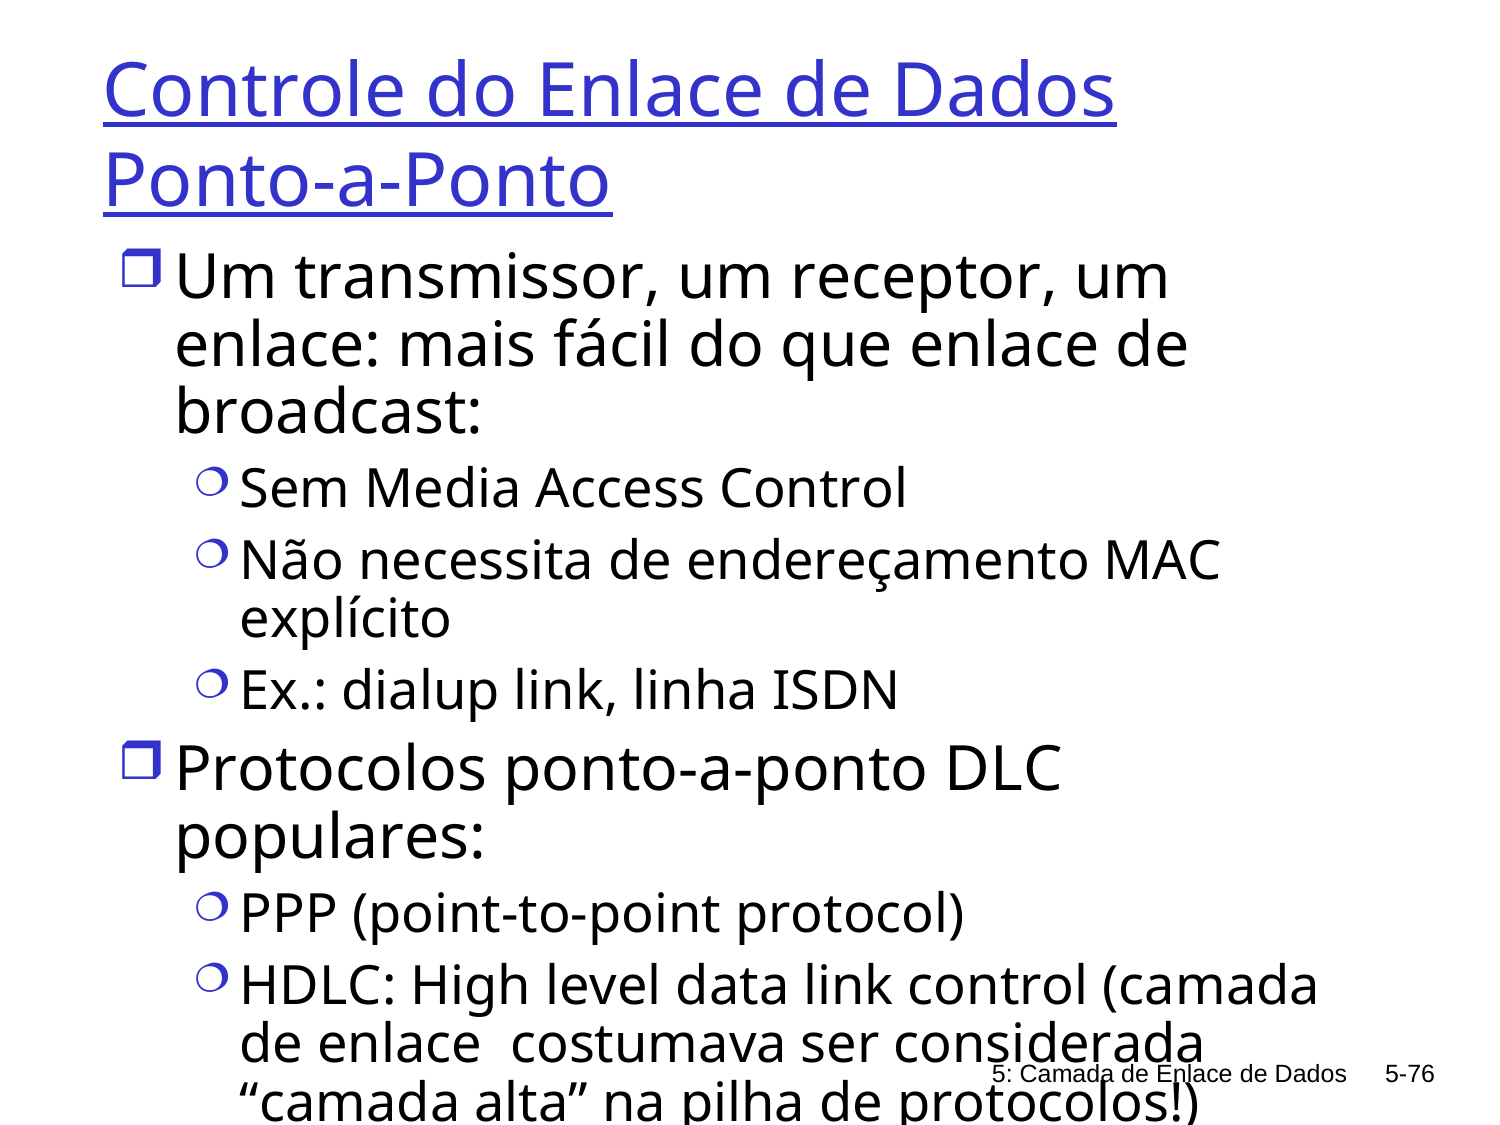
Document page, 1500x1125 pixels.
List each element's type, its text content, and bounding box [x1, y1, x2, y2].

list Um transmissor, um receptor, um enlace: mais fácil do que enlace de broadcast: Sem Media Access Control Não necessita de endereçamento MAC explícito Ex.: dialup link, linha ISDN Protocolos ponto-a-ponto DLC populares: PPP (point-to-point protocol) HDLC: High level data link control (camada de enlace costumava ser considerada “camada alta” na pilha de protocolos!) [102, 237, 1378, 1050]
title Controle do Enlace de Dados Ponto-a-Ponto [87, 33, 1363, 229]
text_box 5-<número> [1339, 1050, 1451, 1125]
text_box 5: Camada de Enlace de Dados [837, 1050, 1339, 1125]
